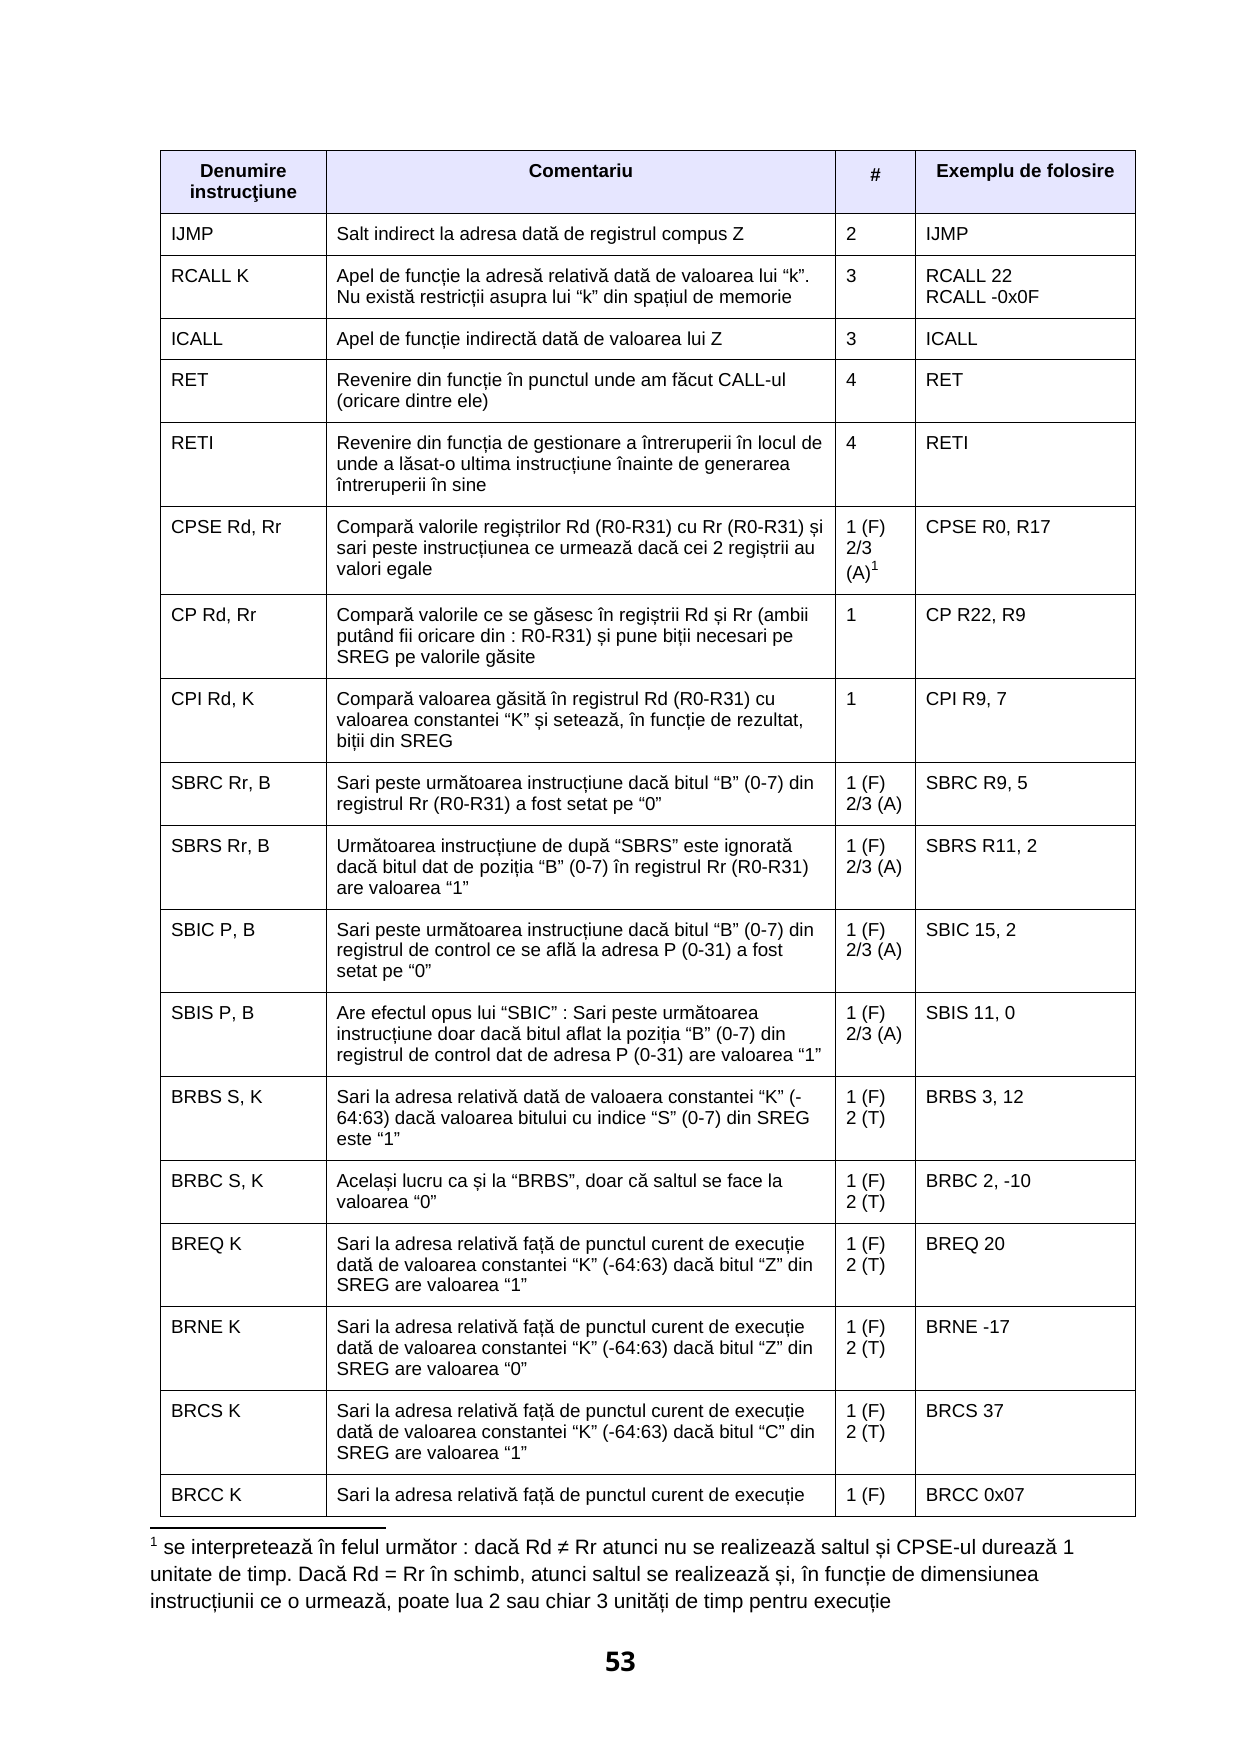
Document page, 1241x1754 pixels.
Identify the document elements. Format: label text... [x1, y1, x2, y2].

table_cell CPI Rd, K [161, 679, 326, 762]
table_cell Are efectul opus lui “SBIC” : Sari peste următoarea instrucțiune doar dacă bitul aflat la poziția “B” (0-7) din registrul de control dat de adresa P (0-31) are valoarea “1” [327, 993, 835, 1076]
table_cell 1 (F) 2/3 (A) [836, 507, 915, 594]
table_cell CP R22, R9 [916, 595, 1135, 678]
table_cell BRBC 2, -10 [916, 1161, 1135, 1222]
table_cell 1 (F) [836, 1475, 915, 1516]
table_cell Compară valoarea găsită în registrul Rd (R0-R31) cu valoarea constantei “K” și setează, în funcție de rezultat, biții din SREG [327, 679, 835, 762]
table_cell CPSE Rd, Rr [161, 507, 326, 594]
table_cell 1 [836, 679, 915, 762]
table_header # [836, 151, 915, 213]
table_cell 1 (F) 2/3 (A) [836, 826, 915, 908]
table_cell 4 [836, 360, 915, 422]
table_cell BRBC S, K [161, 1161, 326, 1222]
table_cell RCALL K [161, 256, 326, 317]
table_cell CPSE R0, R17 [916, 507, 1135, 594]
table_cell 2 [836, 214, 915, 255]
table_cell 1 (F) 2 (T) [836, 1224, 915, 1306]
table_cell BRCC 0x07 [916, 1475, 1135, 1516]
table_cell Apel de funcție la adresă relativă dată de valoarea lui “k”. Nu există restricții asupra lui “k” din spațiul de memorie [327, 256, 835, 317]
table_cell RET [161, 360, 326, 422]
table_cell Salt indirect la adresa dată de registrul compus Z [327, 214, 835, 255]
table_cell ICALL [161, 319, 326, 359]
table_cell RETI [161, 423, 326, 506]
table_cell 3 [836, 256, 915, 317]
table_cell Sari la adresa relativă față de punctul curent de execuție dată de valoarea constantei “K” (-64:63) dacă bitul “C” din SREG are valoarea “1” [327, 1391, 835, 1474]
table_cell IJMP [916, 214, 1135, 255]
table_cell Sari peste următoarea instrucțiune dacă bitul “B” (0-7) din registrul de control ce se află la adresa P (0-31) a fost setat pe “0” [327, 910, 835, 992]
table_cell 1 [836, 595, 915, 678]
table_cell Sari la adresa relativă față de punctul curent de execuție [327, 1475, 835, 1516]
table_cell BRCS 37 [916, 1391, 1135, 1474]
table_cell SBIC 15, 2 [916, 910, 1135, 992]
table_cell BRCS K [161, 1391, 326, 1474]
table_cell ICALL [916, 319, 1135, 359]
table_cell SBIC P, B [161, 910, 326, 992]
table_cell Compară valorile regiștrilor Rd (R0-R31) cu Rr (R0-R31) și sari peste instrucțiunea ce urmează dacă cei 2 regiștrii au valori egale [327, 507, 835, 594]
table_cell SBRC R9, 5 [916, 763, 1135, 825]
table_cell CP Rd, Rr [161, 595, 326, 678]
table_cell 1 (F) 2/3 (A) [836, 763, 915, 825]
table_cell Sari la adresa relativă față de punctul curent de execuție dată de valoarea constantei “K” (-64:63) dacă bitul “Z” din SREG are valoarea “1” [327, 1224, 835, 1306]
table_cell BRBS 3, 12 [916, 1077, 1135, 1160]
table_cell SBRC Rr, B [161, 763, 326, 825]
table_cell Următoarea instrucțiune de după “SBRS” este ignorată dacă bitul dat de poziția “B” (0-7) în registrul Rr (R0-R31) are valoarea “1” [327, 826, 835, 908]
table_cell IJMP [161, 214, 326, 255]
table_cell BRCC K [161, 1475, 326, 1516]
table_cell Compară valorile ce se găsesc în regiștrii Rd și Rr (ambii putând fii oricare din : R0-R31) și pune biții necesari pe SREG pe valorile găsite [327, 595, 835, 678]
table_cell RETI [916, 423, 1135, 506]
table_cell BREQ 20 [916, 1224, 1135, 1306]
table_cell 1 (F) 2 (T) [836, 1307, 915, 1390]
table_cell RCALL 22 RCALL -0x0F [916, 256, 1135, 317]
table_cell 1 (F) 2/3 (A) [836, 910, 915, 992]
table_cell Apel de funcție indirectă dată de valoarea lui Z [327, 319, 835, 359]
table_cell BRBS S, K [161, 1077, 326, 1160]
table_header Comentariu [327, 151, 835, 213]
table_cell Sari la adresa relativă față de punctul curent de execuție dată de valoarea constantei “K” (-64:63) dacă bitul “Z” din SREG are valoarea “0” [327, 1307, 835, 1390]
table_cell 1 (F) 2 (T) [836, 1077, 915, 1160]
table_cell SBRS R11, 2 [916, 826, 1135, 908]
table_header Exemplu de folosire [916, 151, 1135, 213]
table_cell RET [916, 360, 1135, 422]
table_cell SBIS P, B [161, 993, 326, 1076]
table_cell 3 [836, 319, 915, 359]
table_cell 1 (F) 2 (T) [836, 1391, 915, 1474]
table_cell Același lucru ca și la “BRBS”, doar că saltul se face la valoarea “0” [327, 1161, 835, 1222]
table_cell 4 [836, 423, 915, 506]
table_cell Sari la adresa relativă dată de valoaera constantei “K” (-64:63) dacă valoarea bitului cu indice “S” (0-7) din SREG este “1” [327, 1077, 835, 1160]
table_cell 1 (F) 2/3 (A) [836, 993, 915, 1076]
table_cell BREQ K [161, 1224, 326, 1306]
table_cell SBIS 11, 0 [916, 993, 1135, 1076]
table_cell BRNE -17 [916, 1307, 1135, 1390]
table_cell CPI R9, 7 [916, 679, 1135, 762]
table_cell SBRS Rr, B [161, 826, 326, 908]
table_cell Sari peste următoarea instrucțiune dacă bitul “B” (0-7) din registrul Rr (R0-R31) a fost setat pe “0” [327, 763, 835, 825]
table_cell BRNE K [161, 1307, 326, 1390]
table_cell Revenire din funcția de gestionare a întreruperii în locul de unde a lăsat-o ultima instrucțiune înainte de generarea întreruperii în sine [327, 423, 835, 506]
table_cell Revenire din funcție în punctul unde am făcut CALL-ul (oricare dintre ele) [327, 360, 835, 422]
table_cell 1 (F) 2 (T) [836, 1161, 915, 1222]
table_header Denumire instrucţiune [161, 151, 326, 213]
